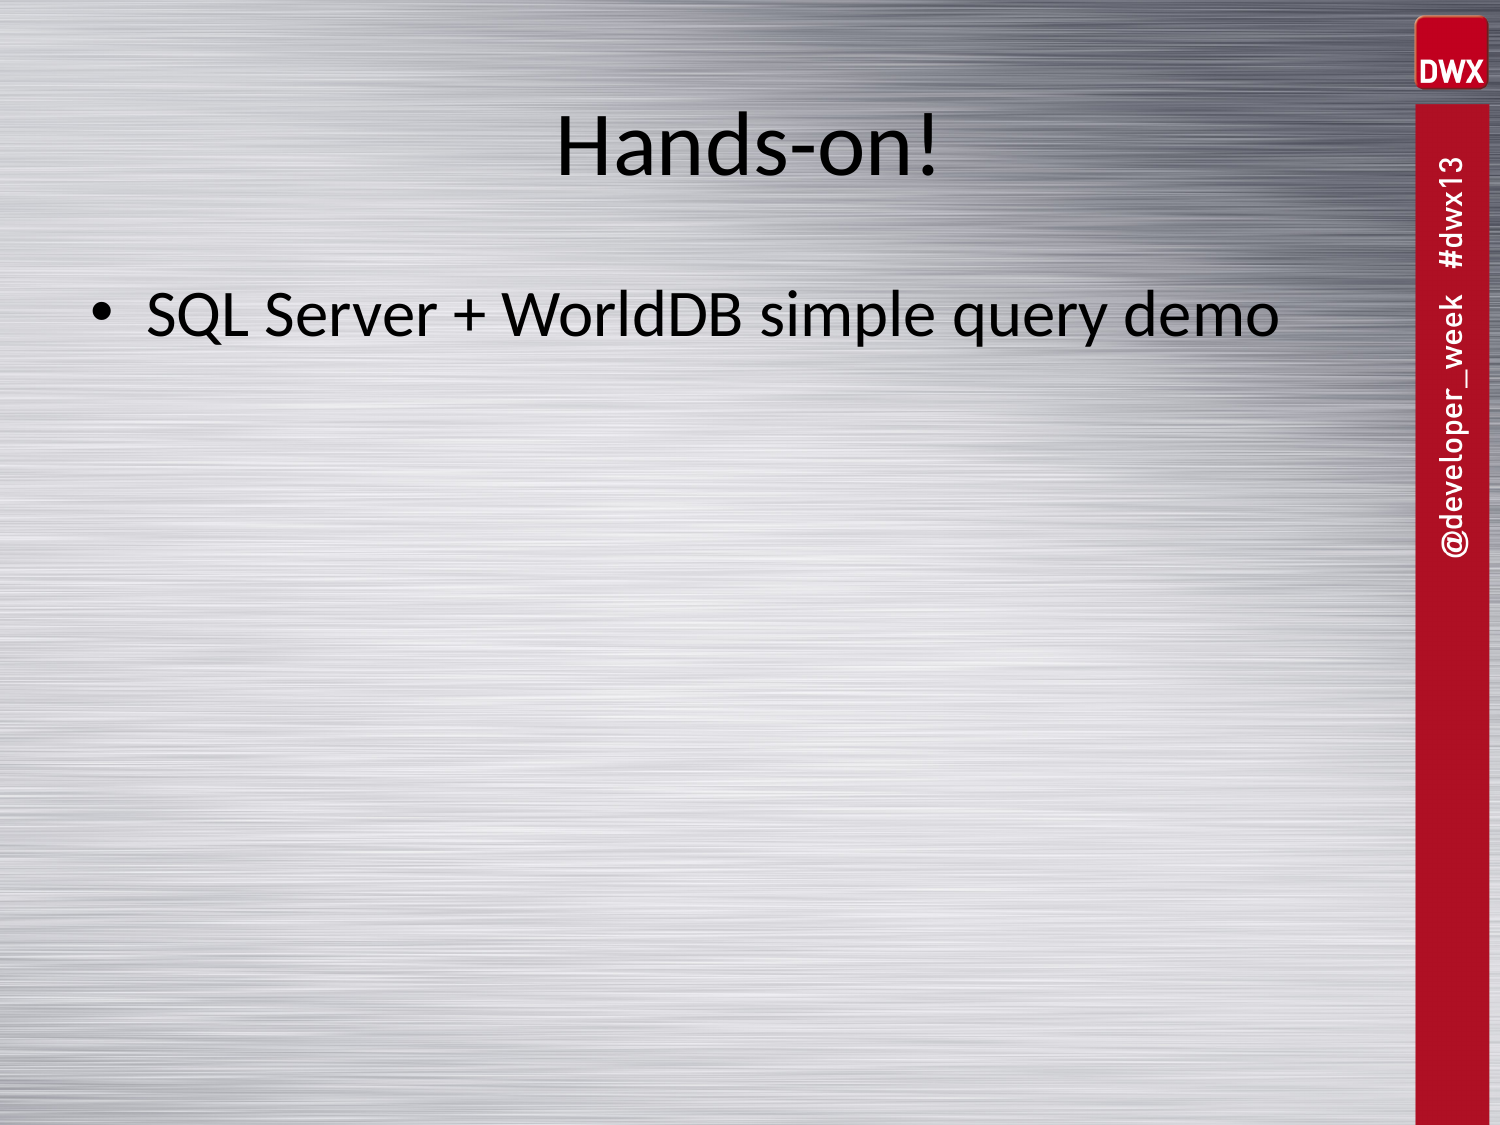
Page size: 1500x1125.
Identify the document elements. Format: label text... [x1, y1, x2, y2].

picture [0, 0, 1500, 1125]
title Hands-on! [75, 45, 1426, 233]
list SQL Server + WorldDB simple query demo [75, 262, 1426, 1006]
